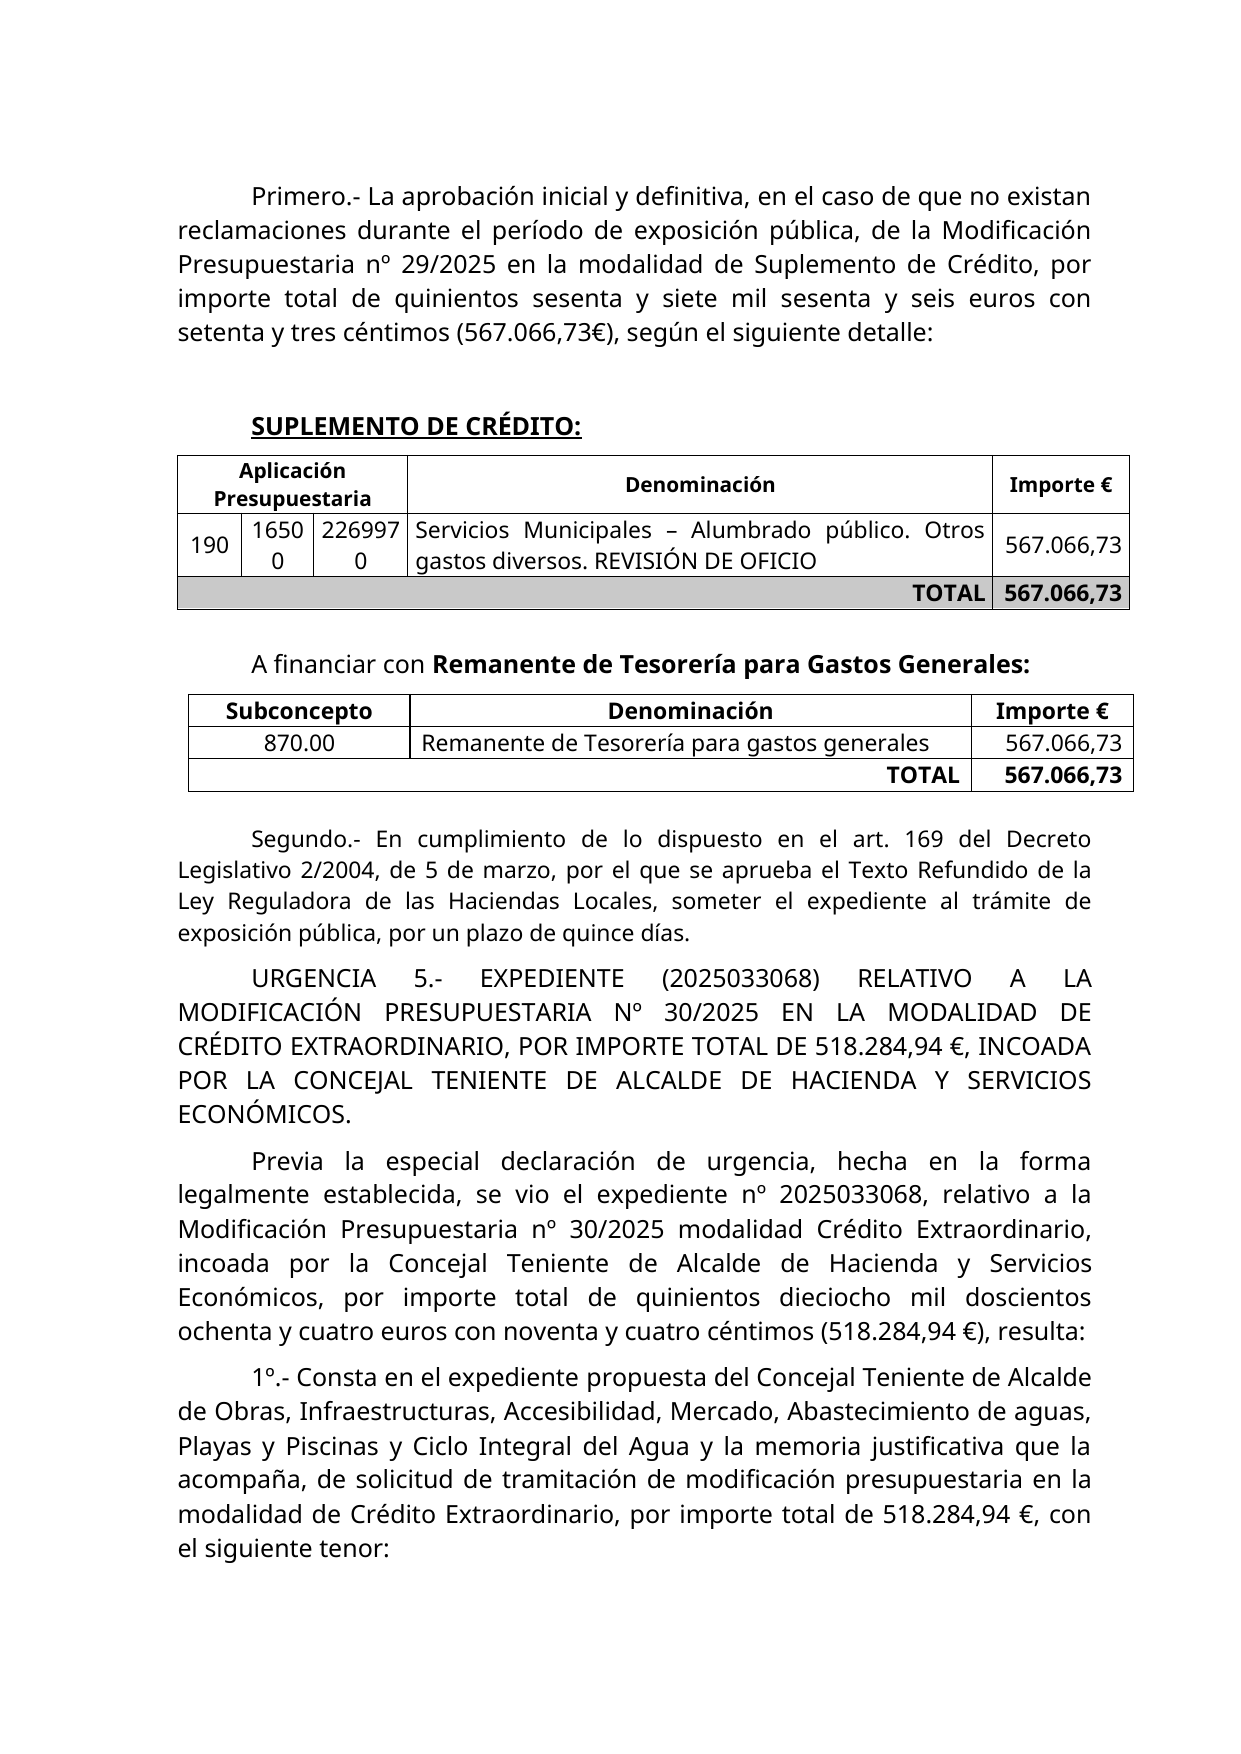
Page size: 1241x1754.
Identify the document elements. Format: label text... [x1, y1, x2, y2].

table_cell 16500 [242, 514, 313, 576]
table_cell 567.066,73 [972, 759, 1133, 791]
text A financiar con Remanente de Tesorería para Gastos Generales: [177, 647, 1093, 681]
text Primero.- La aprobación inicial y definitiva, en el caso de que no existan reclamaciones durante el período de exposición pública, de la Modificación Presupuestaria nº 29/2025 en la modalidad de Suplemento de Crédito, por importe total de quinientos sesenta y siete mil sesenta y seis euros con setenta y tres céntimos (567.066,73€), según el siguiente detalle: [177, 179, 1093, 349]
table_cell Remanente de Tesorería para gastos generales [411, 727, 971, 758]
table_cell 190 [178, 514, 241, 576]
table_cell 567.066,73 [972, 727, 1133, 758]
table_header Importe € [993, 456, 1129, 513]
table_cell TOTAL [189, 759, 971, 791]
table_cell 567.066,73 [993, 577, 1129, 608]
table_header Denominación [411, 695, 971, 726]
table_header Denominación [408, 456, 992, 513]
table_header Subconcepto [189, 695, 409, 726]
table_header Aplicación Presupuestaria [178, 456, 407, 513]
table_cell 567.066,73 [993, 514, 1129, 576]
table_cell 2269970 [314, 514, 407, 576]
table_cell Servicios Municipales – Alumbrado público. Otros gastos diversos. REVISIÓN DE OFICIO [408, 514, 992, 576]
text 1º.- Consta en el expediente propuesta del Concejal Teniente de Alcalde de Obras, Infraestructuras, Accesibilidad, Mercado, Abastecimiento de aguas, Playas y Piscinas y Ciclo Integral del Agua y la memoria justificativa que la acompaña, de solicitud de tramitación de modificación presupuestaria en la modalidad de Crédito Extraordinario, por importe total de 518.284,94 €, con el siguiente tenor: [177, 1360, 1093, 1564]
text Previa la especial declaración de urgencia, hecha en la forma legalmente establecida, se vio el expediente nº 2025033068, relativo a la Modificación Presupuestaria nº 30/2025 modalidad Crédito Extraordinario, incoada por la Concejal Teniente de Alcalde de Hacienda y Servicios Económicos, por importe total de quinientos dieciocho mil doscientos ochenta y cuatro euros con noventa y cuatro céntimos (518.284,94 €), resulta: [177, 1143, 1093, 1347]
text URGENCIA 5.- EXPEDIENTE (2025033068) RELATIVO A LA MODIFICACIÓN PRESUPUESTARIA Nº 30/2025 EN LA MODALIDAD DE CRÉDITO EXTRAORDINARIO, POR IMPORTE TOTAL DE 518.284,94 €, INCOADA POR LA CONCEJAL TENIENTE DE ALCALDE DE HACIENDA Y SERVICIOS ECONÓMICOS. [177, 960, 1093, 1131]
table_header Importe € [972, 695, 1133, 726]
text Segundo.- En cumplimiento de lo dispuesto en el art. 169 del Decreto Legislativo 2/2004, de 5 de marzo, por el que se aprueba el Texto Refundido de la Ley Reguladora de las Haciendas Locales, someter el expediente al trámite de exposición pública, por un plazo de quince días. [177, 823, 1093, 948]
table_cell 870.00 [189, 727, 409, 758]
table_cell TOTAL [178, 577, 992, 608]
text SUPLEMENTO DE CRÉDITO: [177, 408, 1093, 442]
